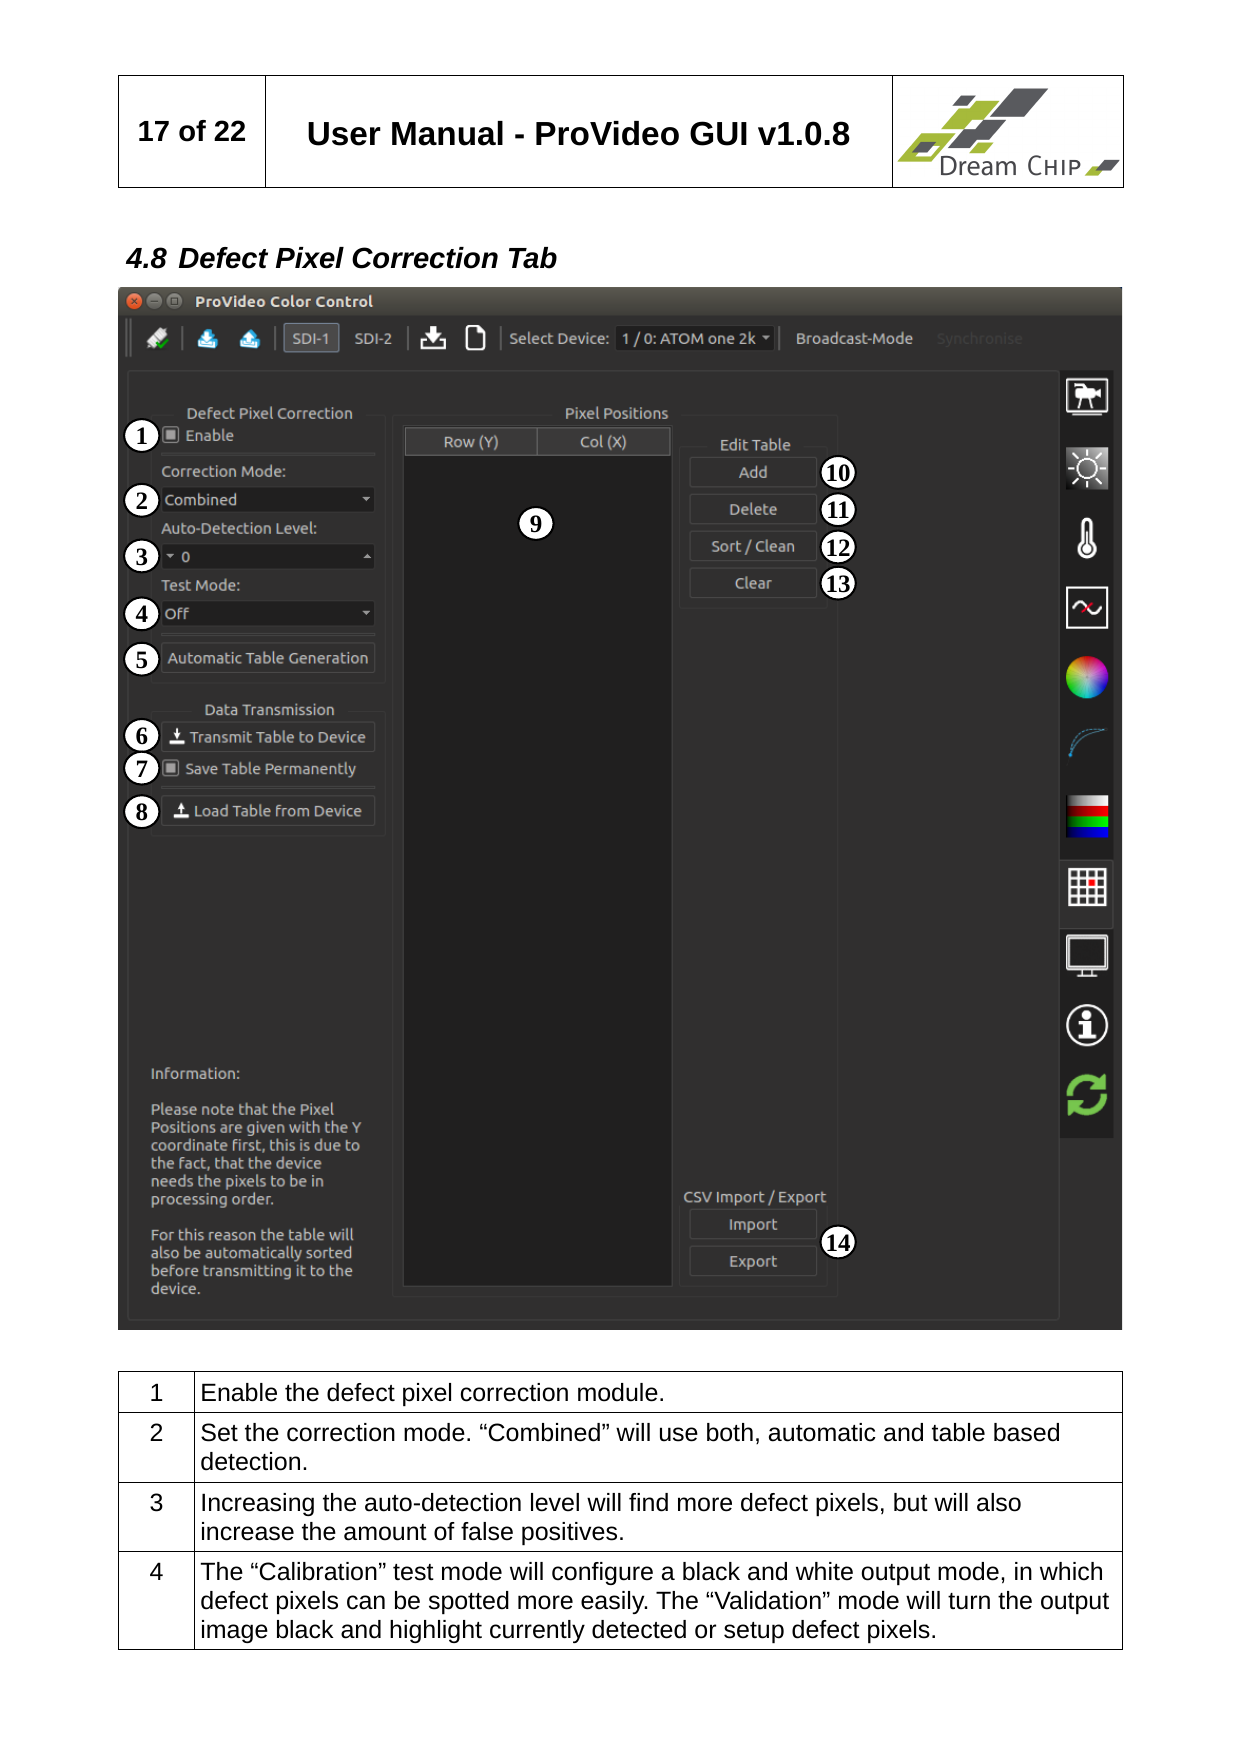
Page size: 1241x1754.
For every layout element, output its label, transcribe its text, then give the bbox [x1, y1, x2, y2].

table_header 1 [119, 1372, 194, 1412]
table_cell 2 [119, 1413, 194, 1481]
table_header Enable the defect pixel correction module. [195, 1372, 1122, 1412]
table_cell Increasing the auto-detection level will find more defect pixels, but will also increase the amount of false positives. [195, 1483, 1122, 1551]
table_cell Set the correction mode. “Combined” will use both, automatic and table based detection. [195, 1413, 1122, 1481]
picture [897, 87, 1120, 177]
table_cell 4 [119, 1552, 194, 1649]
table_cell The “Calibration” test mode will configure a black and white output mode, in which defect pixels can be spotted more easily. The “Validation” mode will turn the output image black and highlight currently detected or setup defect pixels. [195, 1552, 1122, 1649]
picture [118, 287, 1123, 1330]
subtitle Defect Pixel Correction Tab [118, 241, 1122, 274]
table_cell 3 [119, 1483, 194, 1551]
